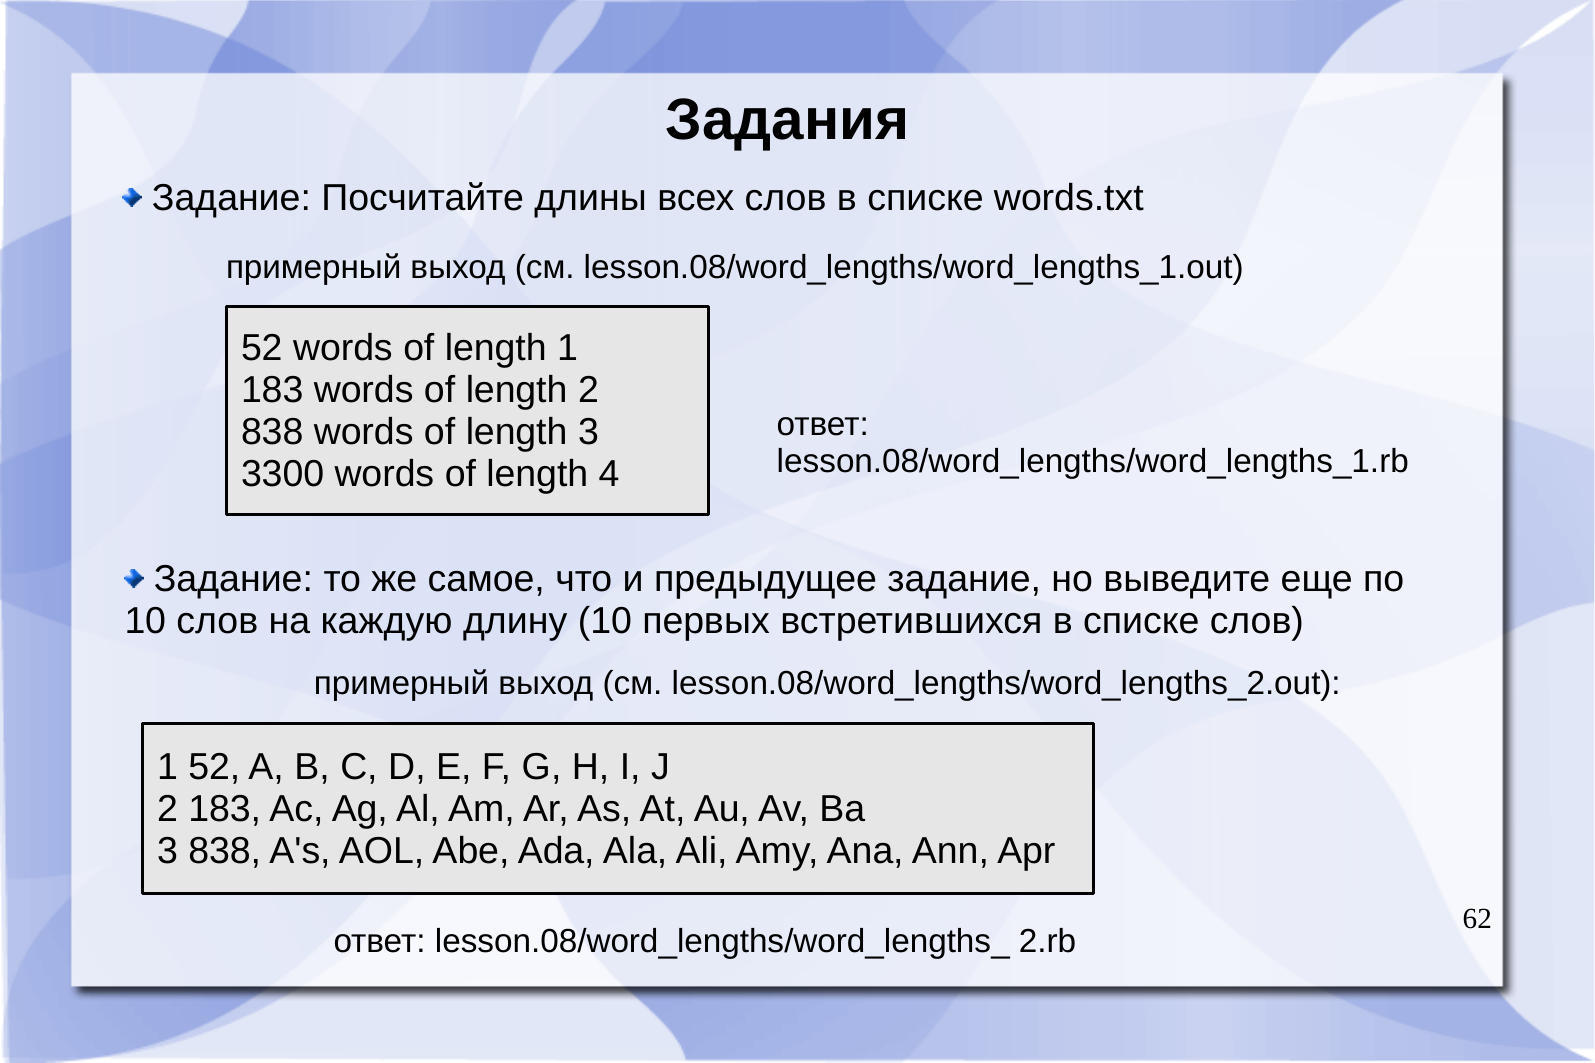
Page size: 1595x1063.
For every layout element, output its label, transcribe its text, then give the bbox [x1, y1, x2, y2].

title Задания [75, 75, 1501, 164]
text_box 1 52, A, B, C, D, E, F, G, H, I, J 2 183, Ac, Ag, Al, Am, Ar, As, At, Au, Av, Ba 3 838, A's, AOL, Abe, Ada, Ala, Ali, Amy, Ana, Ann, Apr [142, 723, 1094, 894]
text_box 52 words of length 1 183 words of length 2 838 words of length 3 3300 words of length 4 [226, 306, 709, 515]
text_box Задание: то же самое, что и предыдущее задание, но выведите еще по 10 слов на каждую длину (10 первых встретившихся в списке слов) [109, 550, 1444, 650]
text_box примерный выход (см. lesson.08/word_lengths/word_lengths_2.out): [290, 657, 1358, 710]
picture [0, 0, 1595, 1063]
text_box ответ: lesson.08/word_lengths/word_lengths_1.rb [761, 398, 1425, 488]
text_box ответ: lesson.08/word_lengths/word_lengths_ 2.rb [318, 915, 1093, 968]
text_box Задание: Посчитайте длины всех слов в списке words.txt [107, 169, 1161, 226]
text_box примерный выход (см. lesson.08/word_lengths/word_lengths_1.out) [211, 240, 1261, 293]
